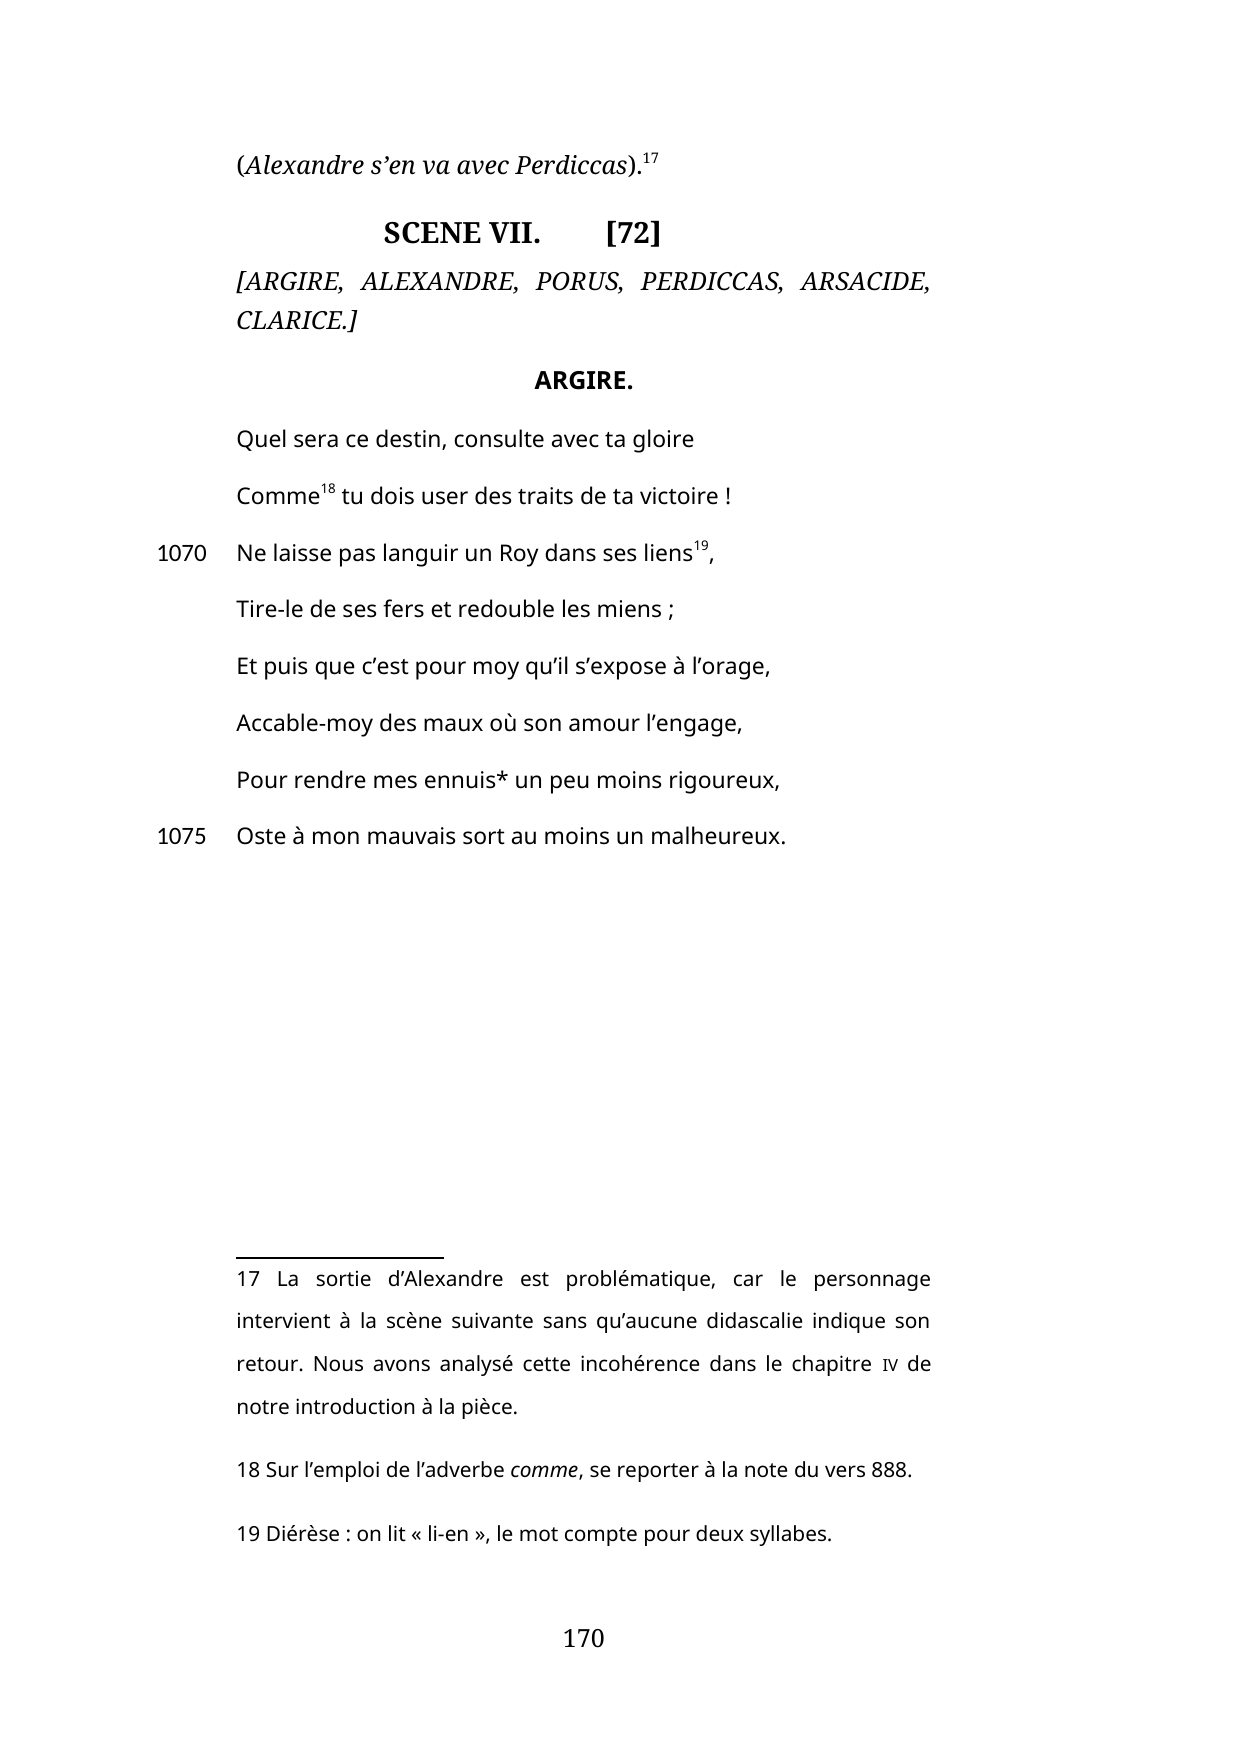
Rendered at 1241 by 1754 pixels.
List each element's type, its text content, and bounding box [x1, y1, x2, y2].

text Sur l’emploi de l’adverbe comme, se reporter à la note du vers 888. [236, 1455, 931, 1484]
text Quel sera ce destin, consulte avec ta gloire [236, 423, 931, 454]
text [ARGIRE, ALEXANDRE, PORUS, PERDICCAS, ARSACIDE, CLARICE.] [236, 264, 931, 337]
text Oste à mon mauvais sort au moins un malheureux. [236, 820, 931, 852]
text Pour rendre mes ennuis* un peu moins rigoureux, [236, 763, 931, 795]
text La sortie d’Alexandre est problématique, car le personnage intervient à la scène suivante sans qu’aucune didascalie indique son retour. Nous avons analysé cette incohérence dans le chapitre iv de notre introduction à la pièce. [236, 1264, 931, 1420]
text Tire-le de ses fers et redouble les miens ; [236, 593, 931, 624]
text SCENE VII. [72] [313, 212, 931, 252]
text ARGIRE. [236, 363, 931, 397]
text Accable-moy des maux où son amour l’engage, [236, 707, 931, 738]
text Diérèse : on lit « li-en », le mot compte pour deux syllabes. [236, 1519, 931, 1547]
text Et puis que c’est pour moy qu’il s’expose à l’orage, [236, 650, 931, 681]
text Comme tu dois user des traits de ta victoire ! [236, 480, 931, 511]
text Ne laisse pas languir un Roy dans ses liens, [236, 536, 931, 568]
text (Alexandre s’en va avec Perdiccas). [236, 148, 931, 182]
